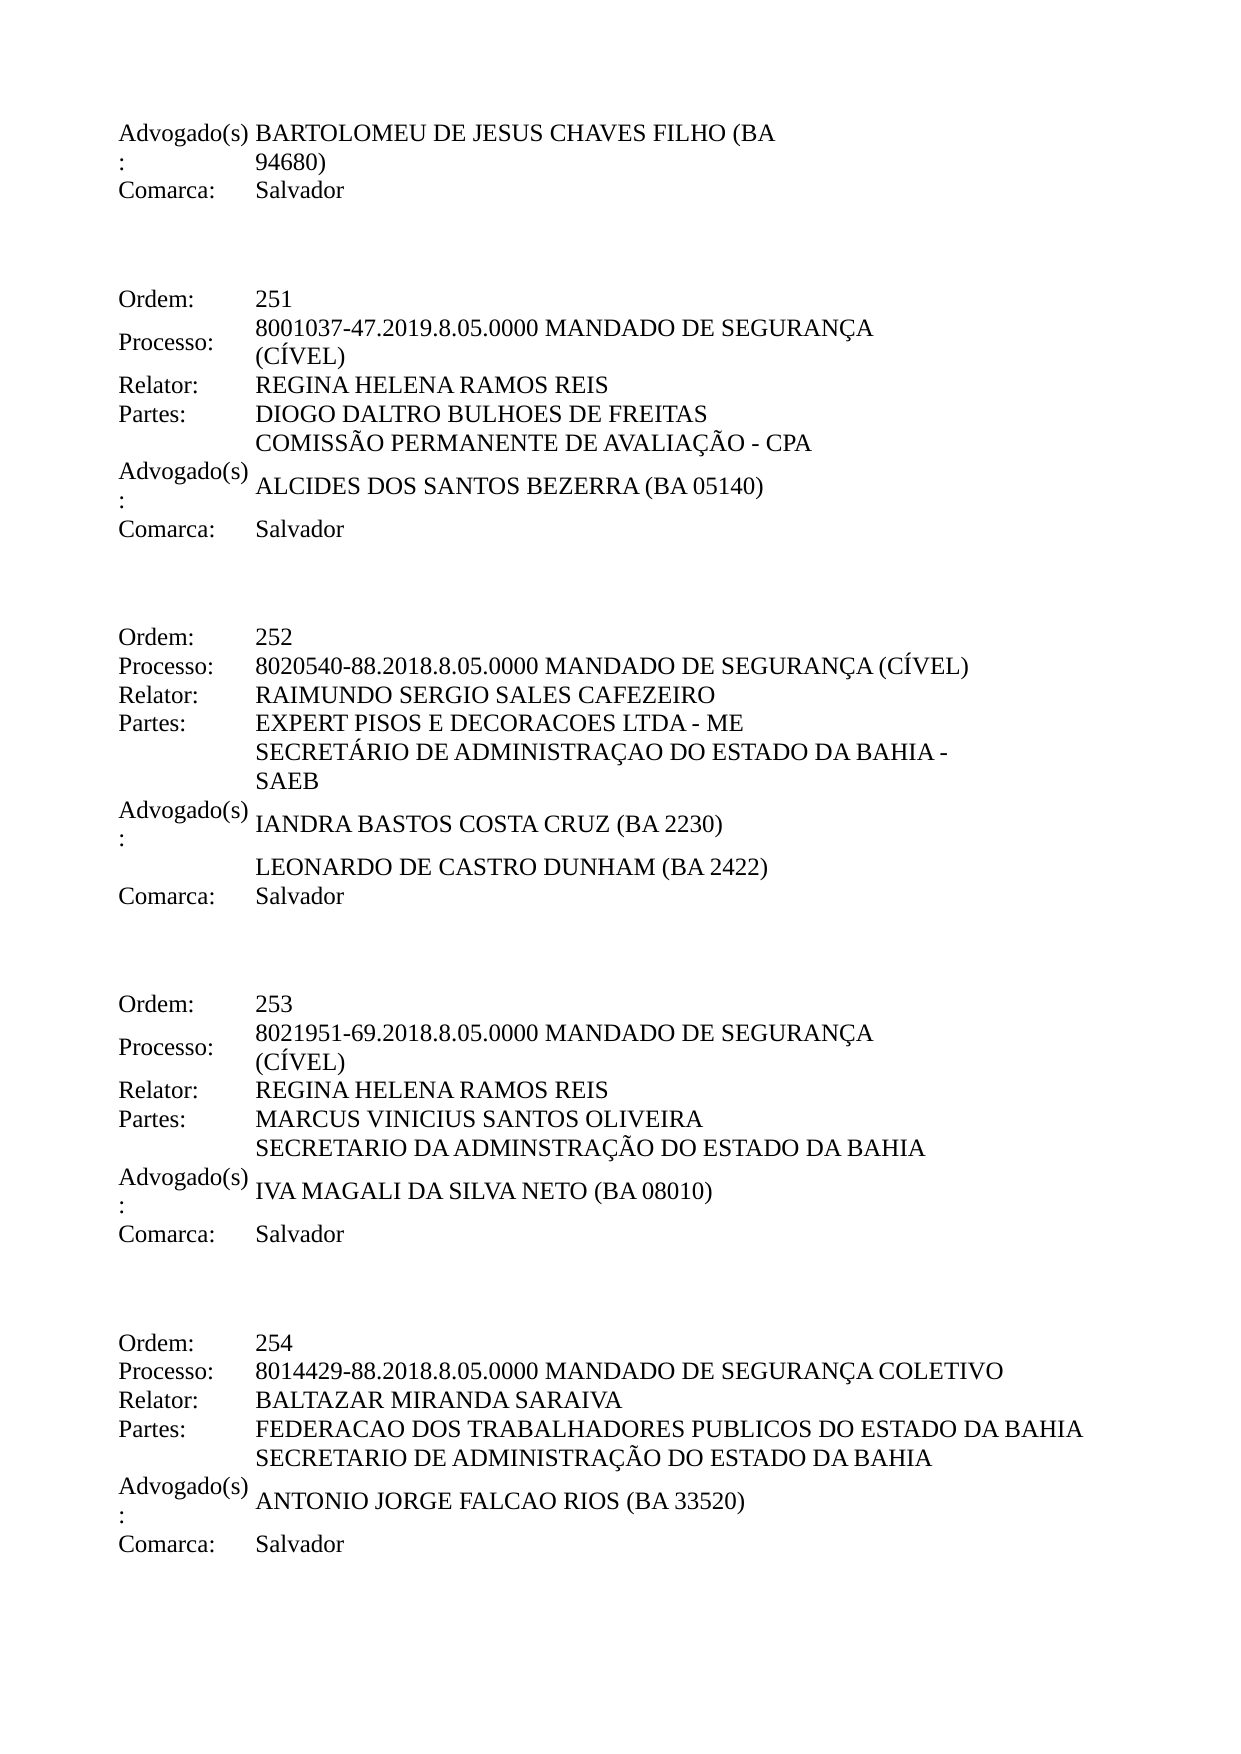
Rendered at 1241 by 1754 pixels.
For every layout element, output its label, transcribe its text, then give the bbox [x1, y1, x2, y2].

table_cell IANDRA BASTOS COSTA CRUZ (BA 2230) [255, 795, 1016, 852]
table_cell [118, 1443, 255, 1471]
table_cell LEONARDO DE CASTRO DUNHAM (BA 2422) [255, 852, 1016, 881]
table_cell COMISSÃO PERMANENTE DE AVALIAÇÃO - CPA [255, 428, 969, 456]
table_cell Advogado(s): [118, 1162, 255, 1219]
table_cell SECRETARIO DE ADMINISTRAÇÃO DO ESTADO DA BAHIA [255, 1443, 1084, 1471]
table_cell Comarca: [118, 1219, 255, 1248]
table_cell Processo: [118, 1356, 255, 1385]
table_header Ordem: [118, 622, 255, 651]
table_cell RAIMUNDO SERGIO SALES CAFEZEIRO [255, 680, 1016, 708]
table_cell ALCIDES DOS SANTOS BEZERRA (BA 05140) [255, 456, 969, 514]
table_cell EXPERT PISOS E DECORACOES LTDA - ME [255, 709, 1016, 737]
table_cell SECRETARIO DA ADMINSTRAÇÃO DO ESTADO DA BAHIA [255, 1133, 969, 1162]
table_cell BARTOLOMEU DE JESUS CHAVES FILHO (BA 94680) [255, 118, 849, 176]
table_cell 8021951-69.2018.8.05.0000 MANDADO DE SEGURANÇA (CÍVEL) [255, 1018, 969, 1076]
table_cell Partes: [118, 1104, 255, 1133]
table_cell Comarca: [118, 881, 255, 910]
table_cell Salvador [255, 1219, 969, 1248]
table_cell FEDERACAO DOS TRABALHADORES PUBLICOS DO ESTADO DA BAHIA [255, 1414, 1084, 1443]
table_cell Comarca: [118, 1529, 255, 1558]
table_cell 8020540-88.2018.8.05.0000 MANDADO DE SEGURANÇA (CÍVEL) [255, 651, 1016, 680]
table_cell Partes: [118, 399, 255, 428]
table_cell ANTONIO JORGE FALCAO RIOS (BA 33520) [255, 1471, 1084, 1529]
table_cell Processo: [118, 1018, 255, 1076]
table_cell [118, 1133, 255, 1162]
table_cell IVA MAGALI DA SILVA NETO (BA 08010) [255, 1162, 969, 1219]
table_header Ordem: [118, 989, 255, 1018]
table_cell Processo: [118, 651, 255, 680]
table_cell Relator: [118, 1076, 255, 1104]
table_cell Relator: [118, 680, 255, 708]
table_cell Salvador [255, 514, 969, 543]
table_cell Salvador [255, 881, 1016, 910]
table_cell Advogado(s): [118, 118, 255, 176]
table_cell Partes: [118, 709, 255, 737]
table_cell Advogado(s): [118, 795, 255, 852]
table_cell SECRETÁRIO DE ADMINISTRAÇAO DO ESTADO DA BAHIA - SAEB [255, 737, 1016, 795]
table_cell 8014429-88.2018.8.05.0000 MANDADO DE SEGURANÇA COLETIVO [255, 1356, 1084, 1385]
table_cell Advogado(s): [118, 1471, 255, 1529]
table_cell Comarca: [118, 176, 255, 204]
table_cell [118, 852, 255, 881]
table_header 254 [255, 1328, 1084, 1356]
table_cell Advogado(s): [118, 456, 255, 514]
table_header 253 [255, 989, 969, 1018]
table_cell Partes: [118, 1414, 255, 1443]
table_cell Relator: [118, 1385, 255, 1414]
table_cell MARCUS VINICIUS SANTOS OLIVEIRA [255, 1104, 969, 1133]
table_header 251 [255, 284, 969, 313]
table_header Ordem: [118, 1328, 255, 1356]
table_header 252 [255, 622, 1016, 651]
table_cell DIOGO DALTRO BULHOES DE FREITAS [255, 399, 969, 428]
table_cell Relator: [118, 370, 255, 399]
table_cell REGINA HELENA RAMOS REIS [255, 370, 969, 399]
table_cell Salvador [255, 176, 849, 204]
table_header Ordem: [118, 284, 255, 313]
table_cell [118, 737, 255, 795]
table_cell REGINA HELENA RAMOS REIS [255, 1076, 969, 1104]
table_cell BALTAZAR MIRANDA SARAIVA [255, 1385, 1084, 1414]
table_cell 8001037-47.2019.8.05.0000 MANDADO DE SEGURANÇA (CÍVEL) [255, 313, 969, 370]
table_cell Processo: [118, 313, 255, 370]
table_cell Comarca: [118, 514, 255, 543]
table_cell [118, 428, 255, 456]
table_cell Salvador [255, 1529, 1084, 1558]
